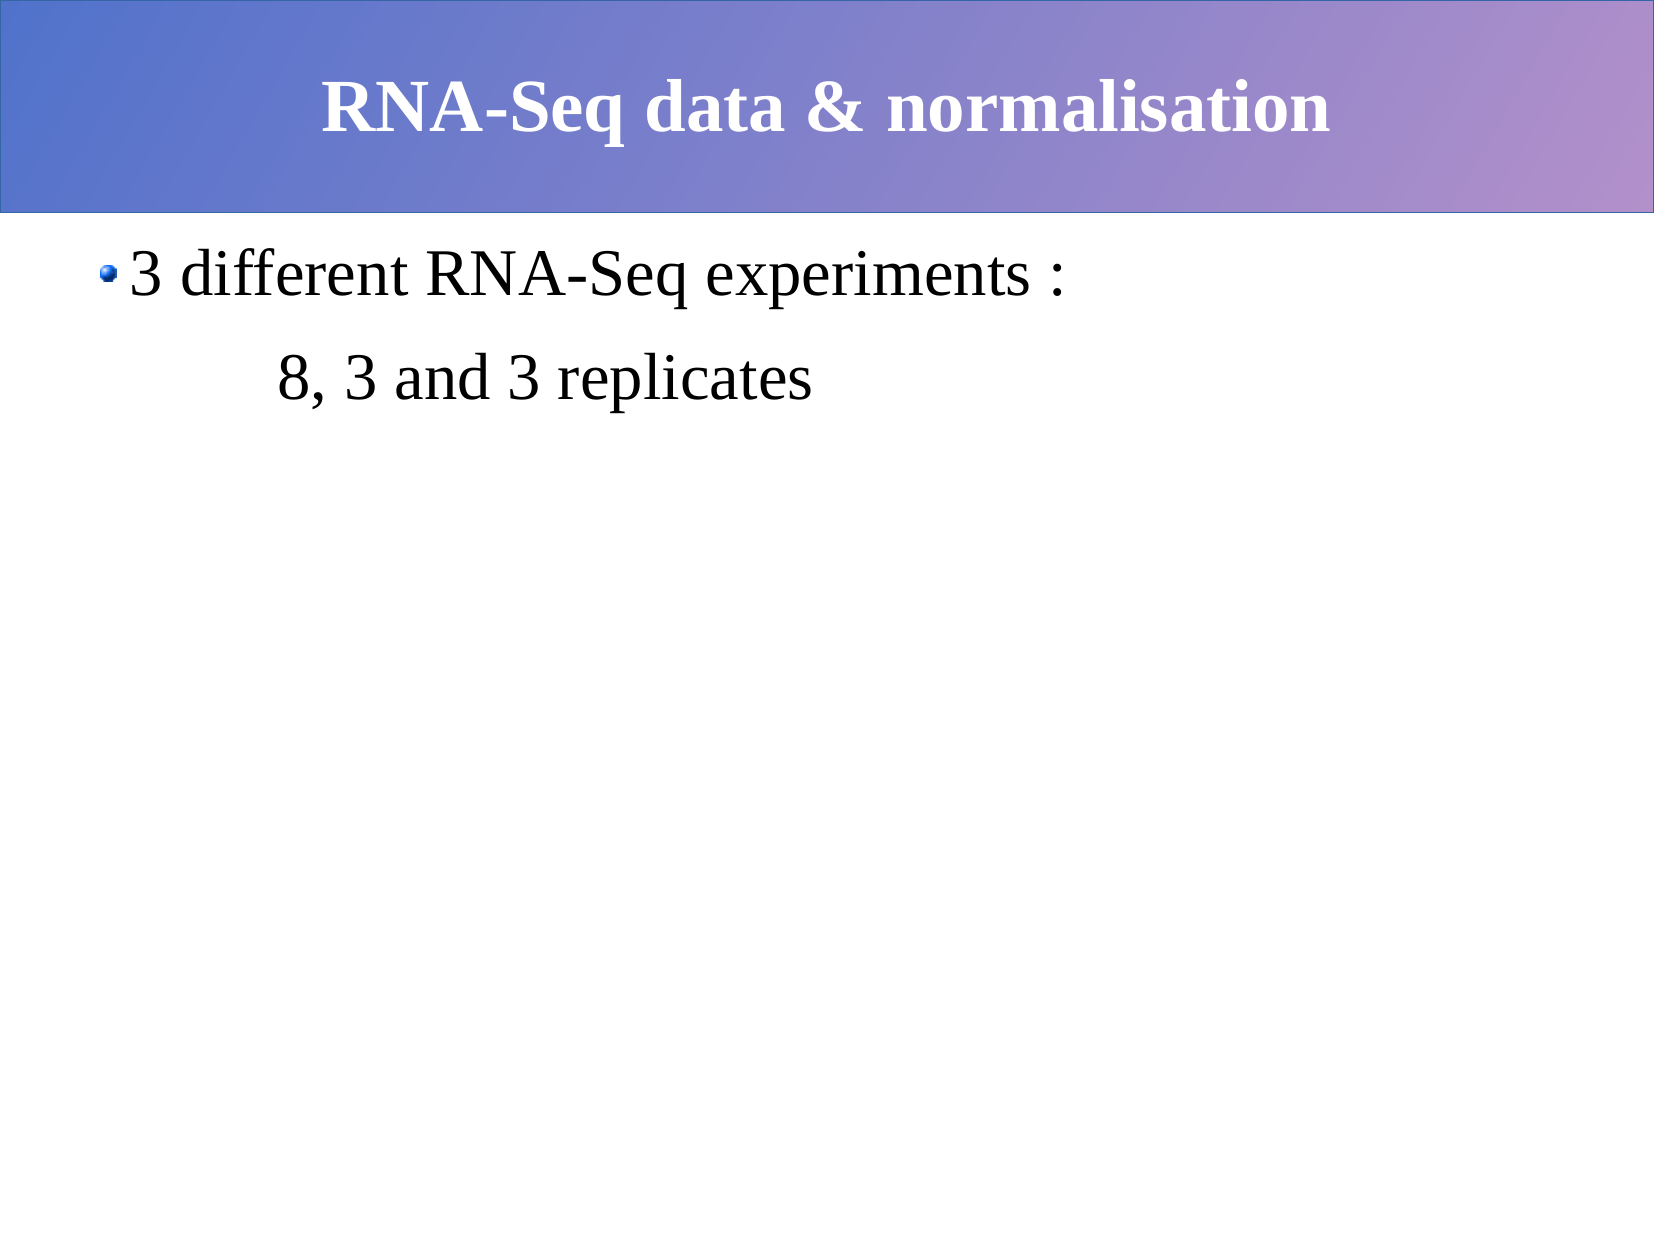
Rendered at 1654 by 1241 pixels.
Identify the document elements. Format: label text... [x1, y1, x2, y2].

title RNA-Seq data & normalisation [82, 23, 1571, 189]
list 3 different RNA-Seq experiments : 8, 3 and 3 replicates [82, 236, 1571, 1158]
